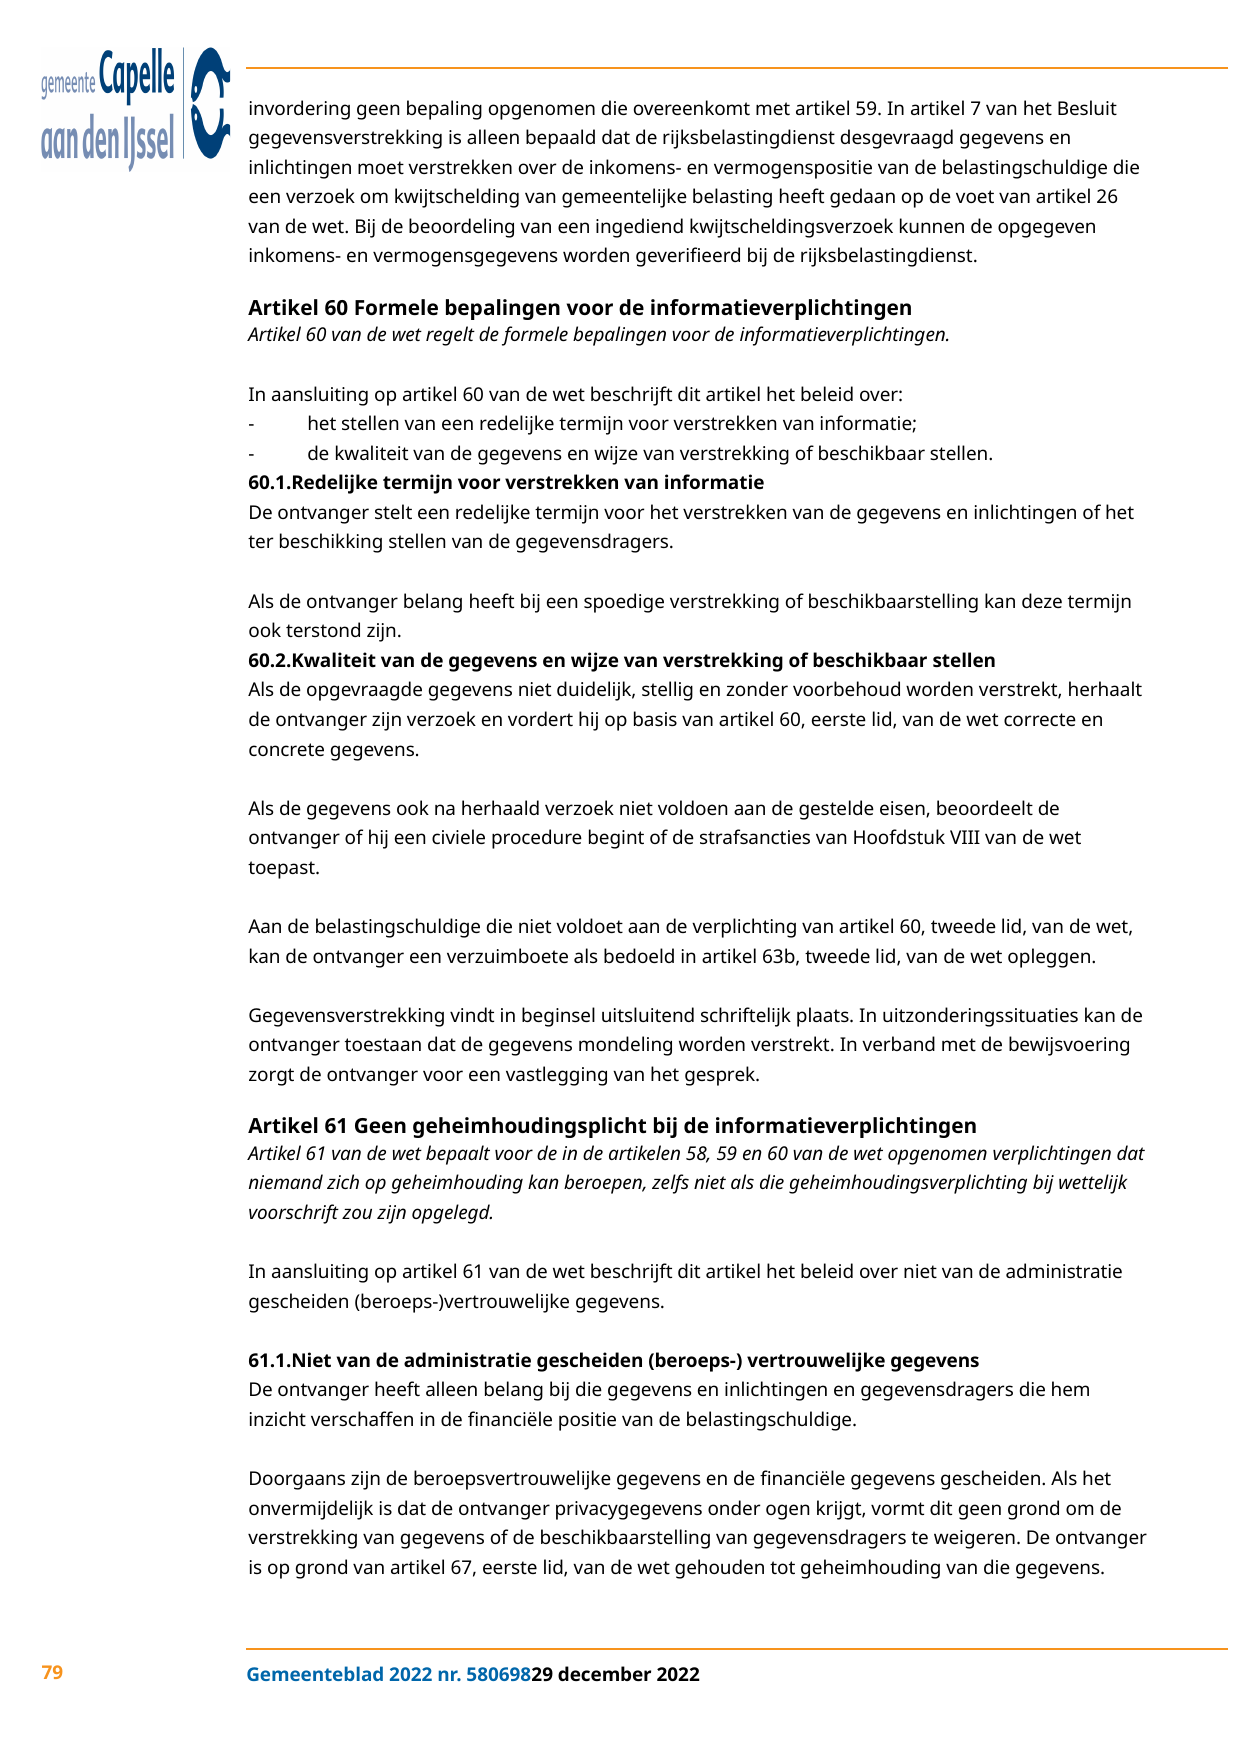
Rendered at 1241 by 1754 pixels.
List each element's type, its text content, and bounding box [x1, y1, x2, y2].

list het stellen van een redelijke termijn voor verstrekken van informatie; [248, 410, 1152, 436]
text Gegevensverstrekking vindt in beginsel uitsluitend schriftelijk plaats. In uitzonderingssituaties kan de ontvanger toestaan dat de gegevens mondeling worden verstrekt. In verband met de bewijsvoering zorgt de ontvanger voor een vastlegging van het gesprek. [248, 1002, 1152, 1087]
text Doorgaans zijn de beroepsvertrouwelijke gegevens en de financiële gegevens gescheiden. Als het onvermijdelijk is dat de ontvanger privacygegevens onder ogen krijgt, vormt dit geen grond om de verstrekking van gegevens of de beschikbaarstelling van gegevensdragers te weigeren. De ontvanger is op grond van artikel 67, eerste lid, van de wet gehouden tot geheimhouding van die gegevens. [248, 1465, 1152, 1580]
text Aan de belastingschuldige die niet voldoet aan de verplichting van artikel 60, tweede lid, van de wet, kan de ontvanger een verzuimboete als bedoeld in artikel 63b, tweede lid, van de wet opleggen. [248, 913, 1152, 968]
text Artikel 61 van de wet bepaalt voor de in de artikelen 58, 59 en 60 van de wet opgenomen verplichtingen dat niemand zich op geheimhouding kan beroepen, zelfs niet als die geheimhoudingsverplichting bij wettelijk voorschrift zou zijn opgelegd. [248, 1140, 1152, 1225]
text Als de ontvanger belang heeft bij een spoedige verstrekking of beschikbaarstelling kan deze termijn ook terstond zijn. [248, 588, 1152, 643]
text invordering geen bepaling opgenomen die overeenkomt met artikel 59. In artikel 7 van het Besluit gegevensverstrekking is alleen bepaald dat de rijksbelastingdienst desgevraagd gegevens en inlichtingen moet verstrekken over de inkomens- en vermogenspositie van de belastingschuldige die een verzoek om kwijtschelding van gemeentelijke belasting heeft gedaan op de voet van artikel 26 van de wet. Bij de beoordeling van een ingediend kwijtscheldingsverzoek kunnen de opgegeven inkomens- en vermogensgegevens worden geverifieerd bij de rijksbelastingdienst. [248, 95, 1152, 268]
text Artikel 60 van de wet regelt de formele bepalingen voor de informatieverplichtingen. [248, 322, 1152, 347]
picture [41, 47, 231, 172]
text 60.1.Redelijke termijn voor verstrekken van informatie [248, 469, 1152, 495]
list de kwaliteit van de gegevens en wijze van verstrekking of beschikbaar stellen. [248, 440, 1152, 466]
text Als de gegevens ook na herhaald verzoek niet voldoen aan de gestelde eisen, beoordeelt de ontvanger of hij een civiele procedure begint of de strafsancties van Hoofdstuk VIII van de wet toepast. [248, 795, 1152, 880]
text 61.1.Niet van de administratie gescheiden (beroeps-) vertrouwelijke gegevens [248, 1347, 1152, 1373]
text De ontvanger stelt een redelijke termijn voor het verstrekken van de gegevens en inlichtingen of het ter beschikking stellen van de gegevensdragers. [248, 499, 1152, 554]
text Als de opgevraagde gegevens niet duidelijk, stellig en zonder voorbehoud worden verstrekt, herhaalt de ontvanger zijn verzoek en vordert hij op basis van artikel 60, eerste lid, van de wet correcte en concrete gegevens. [248, 677, 1152, 761]
text In aansluiting op artikel 61 van de wet beschrijft dit artikel het beleid over niet van de administratie gescheiden (beroeps-)vertrouwelijke gegevens. [248, 1258, 1152, 1314]
text In aansluiting op artikel 60 van de wet beschrijft dit artikel het beleid over: [248, 381, 1152, 406]
text De ontvanger heeft alleen belang bij die gegevens en inlichtingen en gegevensdragers die hem inzicht verschaffen in de financiële positie van de belastingschuldige. [248, 1377, 1152, 1432]
text Artikel 60 Formele bepalingen voor de informatieverplichtingen [248, 293, 1152, 322]
text Artikel 61 Geen geheimhoudingsplicht bij de informatieverplichtingen [248, 1112, 1152, 1140]
text 60.2.Kwaliteit van de gegevens en wijze van verstrekking of beschikbaar stellen [248, 647, 1152, 673]
